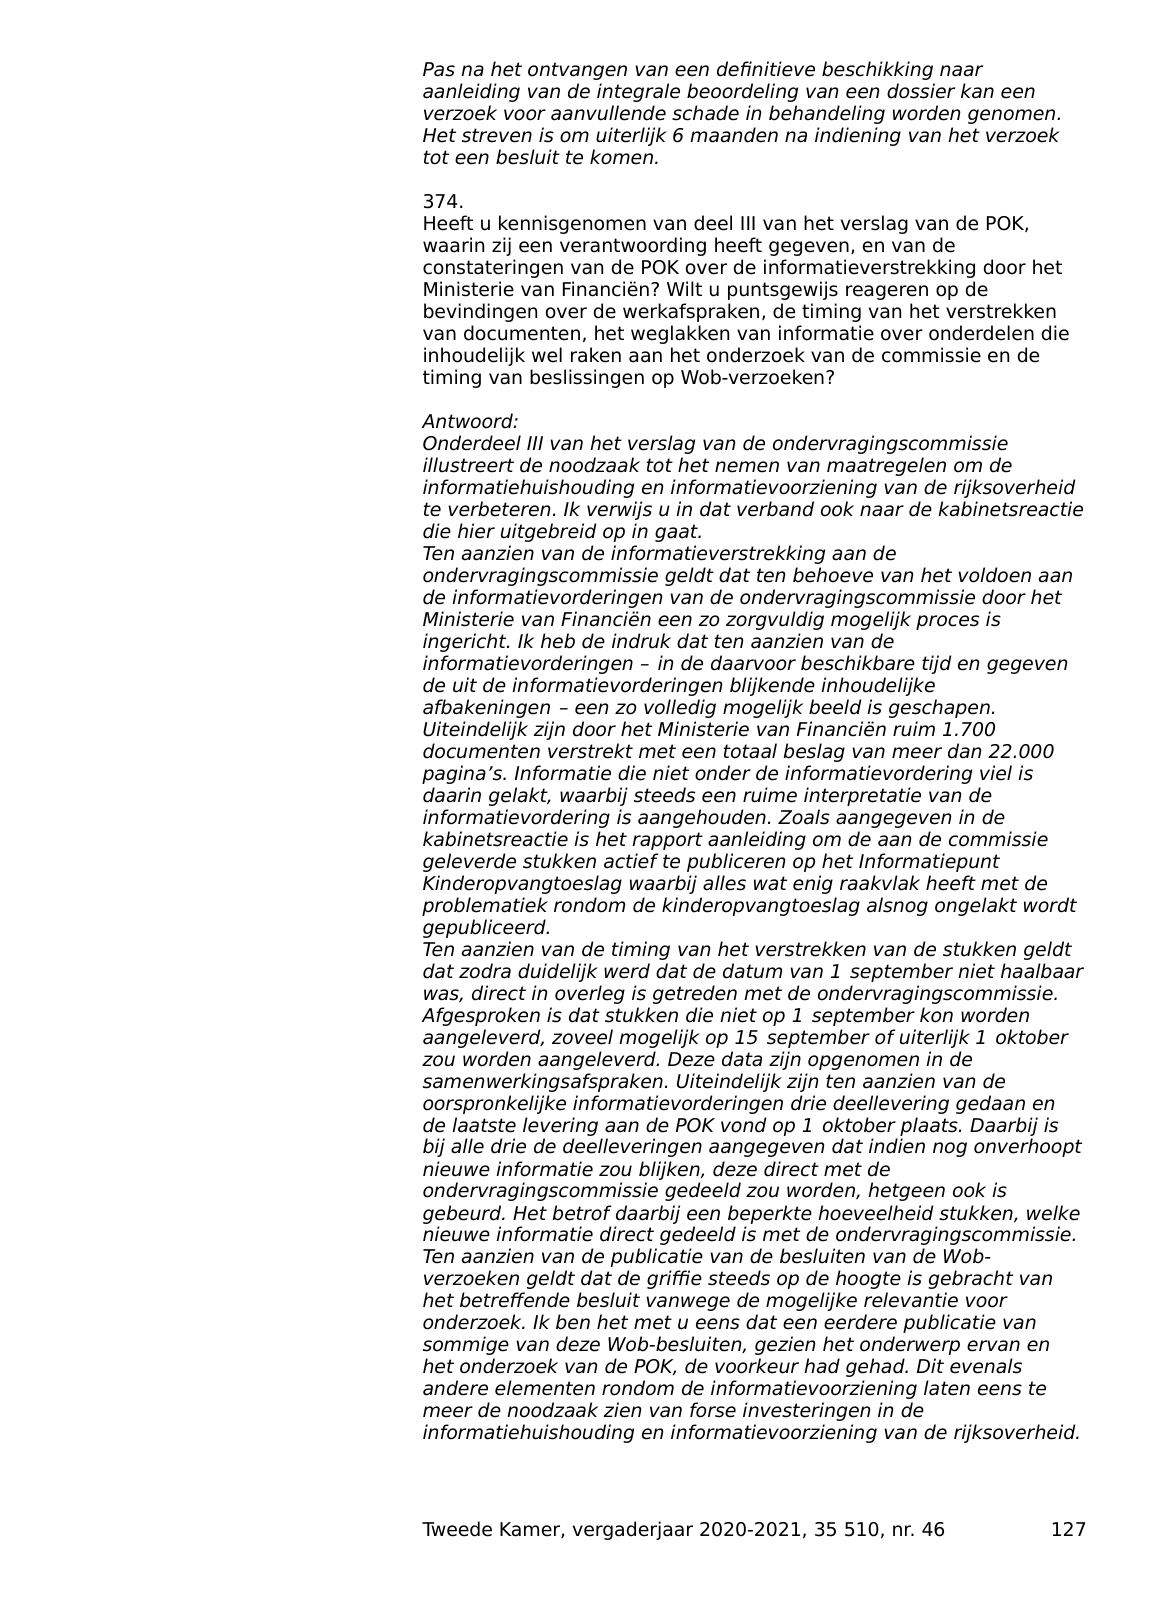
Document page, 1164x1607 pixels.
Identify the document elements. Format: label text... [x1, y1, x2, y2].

text 374. [422, 191, 1087, 213]
text Onderdeel III van het verslag van de ondervragingscommissie illustreert de noodzaak tot het nemen van maatregelen om de informatiehuishouding en informatievoorziening van de rijksoverheid te verbeteren. Ik verwijs u in dat verband ook naar de kabinetsreactie die hier uitgebreid op in gaat. [422, 433, 1087, 543]
text Heeft u kennisgenomen van deel III van het verslag van de POK, waarin zij een verantwoording heeft gegeven, en van de constateringen van de POK over de informatieverstrekking door het Ministerie van Financiën? Wilt u puntsgewijs reageren op de bevindingen over de werkafspraken, de timing van het verstrekken van documenten, het weglakken van informatie over onderdelen die inhoudelijk wel raken aan het onderzoek van de commissie en de timing van beslissingen op Wob-verzoeken? [422, 213, 1087, 389]
text Antwoord: [422, 411, 1087, 433]
text Ten aanzien van de publicatie van de besluiten van de Wob-verzoeken geldt dat de griffie steeds op de hoogte is gebracht van het betreffende besluit vanwege de mogelijke relevantie voor onderzoek. Ik ben het met u eens dat een eerdere publicatie van sommige van deze Wob-besluiten, gezien het onderwerp ervan en het onderzoek van de POK, de voorkeur had gehad. Dit evenals andere elementen rondom de informatievoorziening laten eens te meer de noodzaak zien van forse investeringen in de informatiehuishouding en informatievoorziening van de rijksoverheid. [422, 1246, 1087, 1444]
text Ten aanzien van de informatieverstrekking aan de ondervragingscommissie geldt dat ten behoeve van het voldoen aan de informatievorderingen van de ondervragingscommissie door het Ministerie van Financiën een zo zorgvuldig mogelijk proces is ingericht. Ik heb de indruk dat ten aanzien van de informatievorderingen – in de daarvoor beschikbare tijd en gegeven de uit de informatievorderingen blijkende inhoudelijke afbakeningen – een zo volledig mogelijk beeld is geschapen. Uiteindelijk zijn door het Ministerie van Financiën ruim 1.700 documenten verstrekt met een totaal beslag van meer dan 22.000 pagina’s. Informatie die niet onder de informatievordering viel is daarin gelakt, waarbij steeds een ruime interpretatie van de informatievordering is aangehouden. Zoals aangegeven in de kabinetsreactie is het rapport aanleiding om de aan de commissie geleverde stukken actief te publiceren op het Informatiepunt Kinderopvangtoeslag waarbij alles wat enig raakvlak heeft met de problematiek rondom de kinderopvangtoeslag alsnog ongelakt wordt gepubliceerd. [422, 543, 1087, 939]
text Ten aanzien van de timing van het verstrekken van de stukken geldt dat zodra duidelijk werd dat de datum van 1 september niet haalbaar was, direct in overleg is getreden met de ondervragingscommissie. Afgesproken is dat stukken die niet op 1 september kon worden aangeleverd, zoveel mogelijk op 15 september of uiterlijk 1 oktober zou worden aangeleverd. Deze data zijn opgenomen in de samenwerkingsafspraken. Uiteindelijk zijn ten aanzien van de oorspronkelijke informatievorderingen drie deellevering gedaan en de laatste levering aan de POK vond op 1 oktober plaats. Daarbij is bij alle drie de deelleveringen aangegeven dat indien nog onverhoopt nieuwe informatie zou blijken, deze direct met de ondervragingscommissie gedeeld zou worden, hetgeen ook is gebeurd. Het betrof daarbij een beperkte hoeveelheid stukken, welke nieuwe informatie direct gedeeld is met de ondervragingscommissie. [422, 939, 1087, 1246]
text Pas na het ontvangen van een definitieve beschikking naar aanleiding van de integrale beoordeling van een dossier kan een verzoek voor aanvullende schade in behandeling worden genomen. Het streven is om uiterlijk 6 maanden na indiening van het verzoek tot een besluit te komen. [422, 59, 1087, 169]
